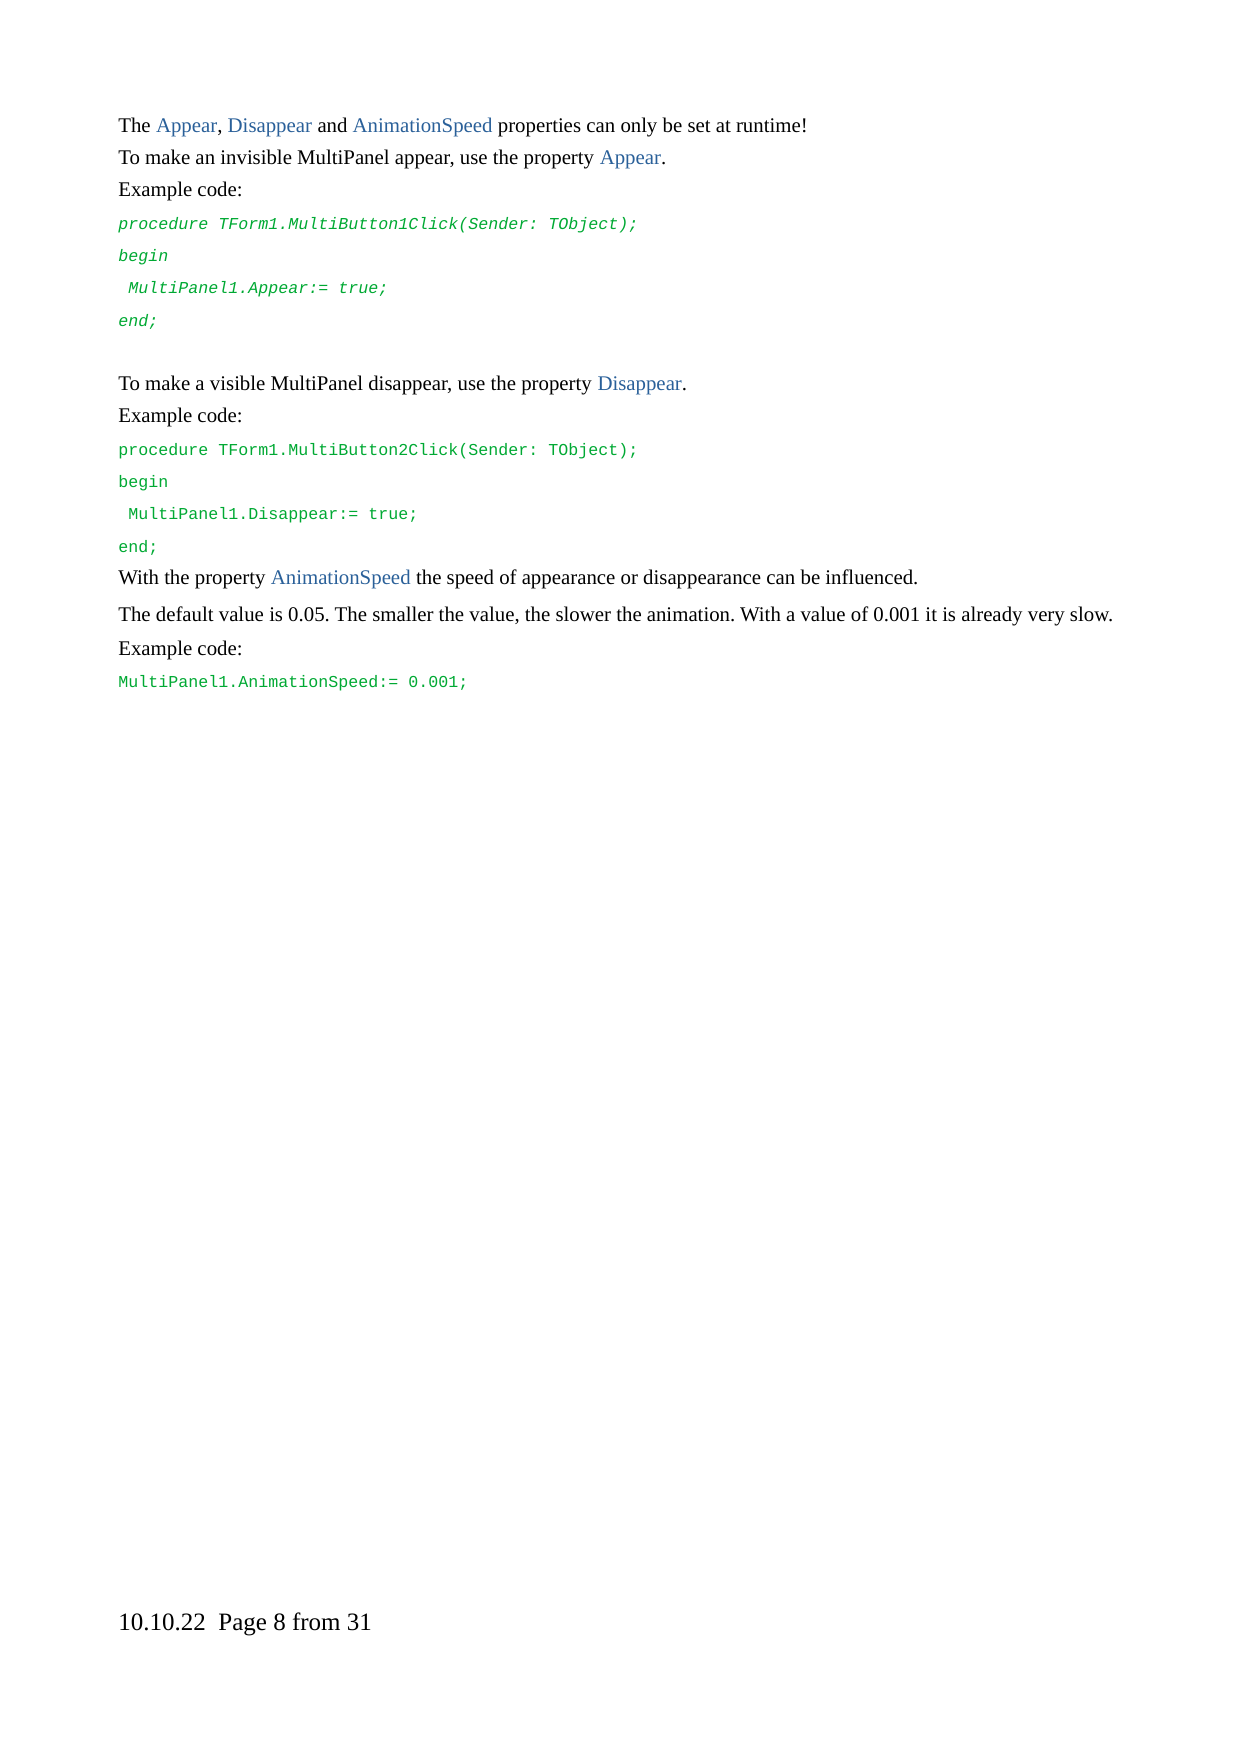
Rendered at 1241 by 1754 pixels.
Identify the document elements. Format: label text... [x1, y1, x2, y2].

text MultiPanel1.Disappear:= true; [118, 506, 1122, 523]
text To make an invisible MultiPanel appear, use the property Appear. [118, 150, 1122, 168]
text Example code: [118, 409, 1122, 426]
text end; [118, 312, 1122, 329]
text begin [118, 247, 1122, 265]
text The Appear, Disappear and AnimationSpeed properties can only be set at runtime! [118, 118, 1122, 136]
text Example code: [118, 183, 1122, 200]
text end; [118, 538, 1122, 556]
text begin [118, 473, 1122, 491]
text MultiPanel1.Appear:= true; [118, 279, 1122, 297]
text Example code: [118, 641, 1122, 658]
text To make a visible MultiPanel disappear, use the property Disappear. [118, 376, 1122, 394]
text procedure TForm1.MultiButton2Click(Sender: TObject); [118, 441, 1122, 459]
text The default value is 0.05. The smaller the value, the slower the animation. With a value of 0.001 it is already very slow. [118, 602, 1122, 626]
text procedure TForm1.MultiButton1Click(Sender: TObject); [118, 215, 1122, 233]
text With the property AnimationSpeed the speed of appearance or disappearance can be influenced. [118, 570, 1122, 588]
text MultiPanel1.AnimationSpeed:= 0.001; [118, 673, 1122, 691]
